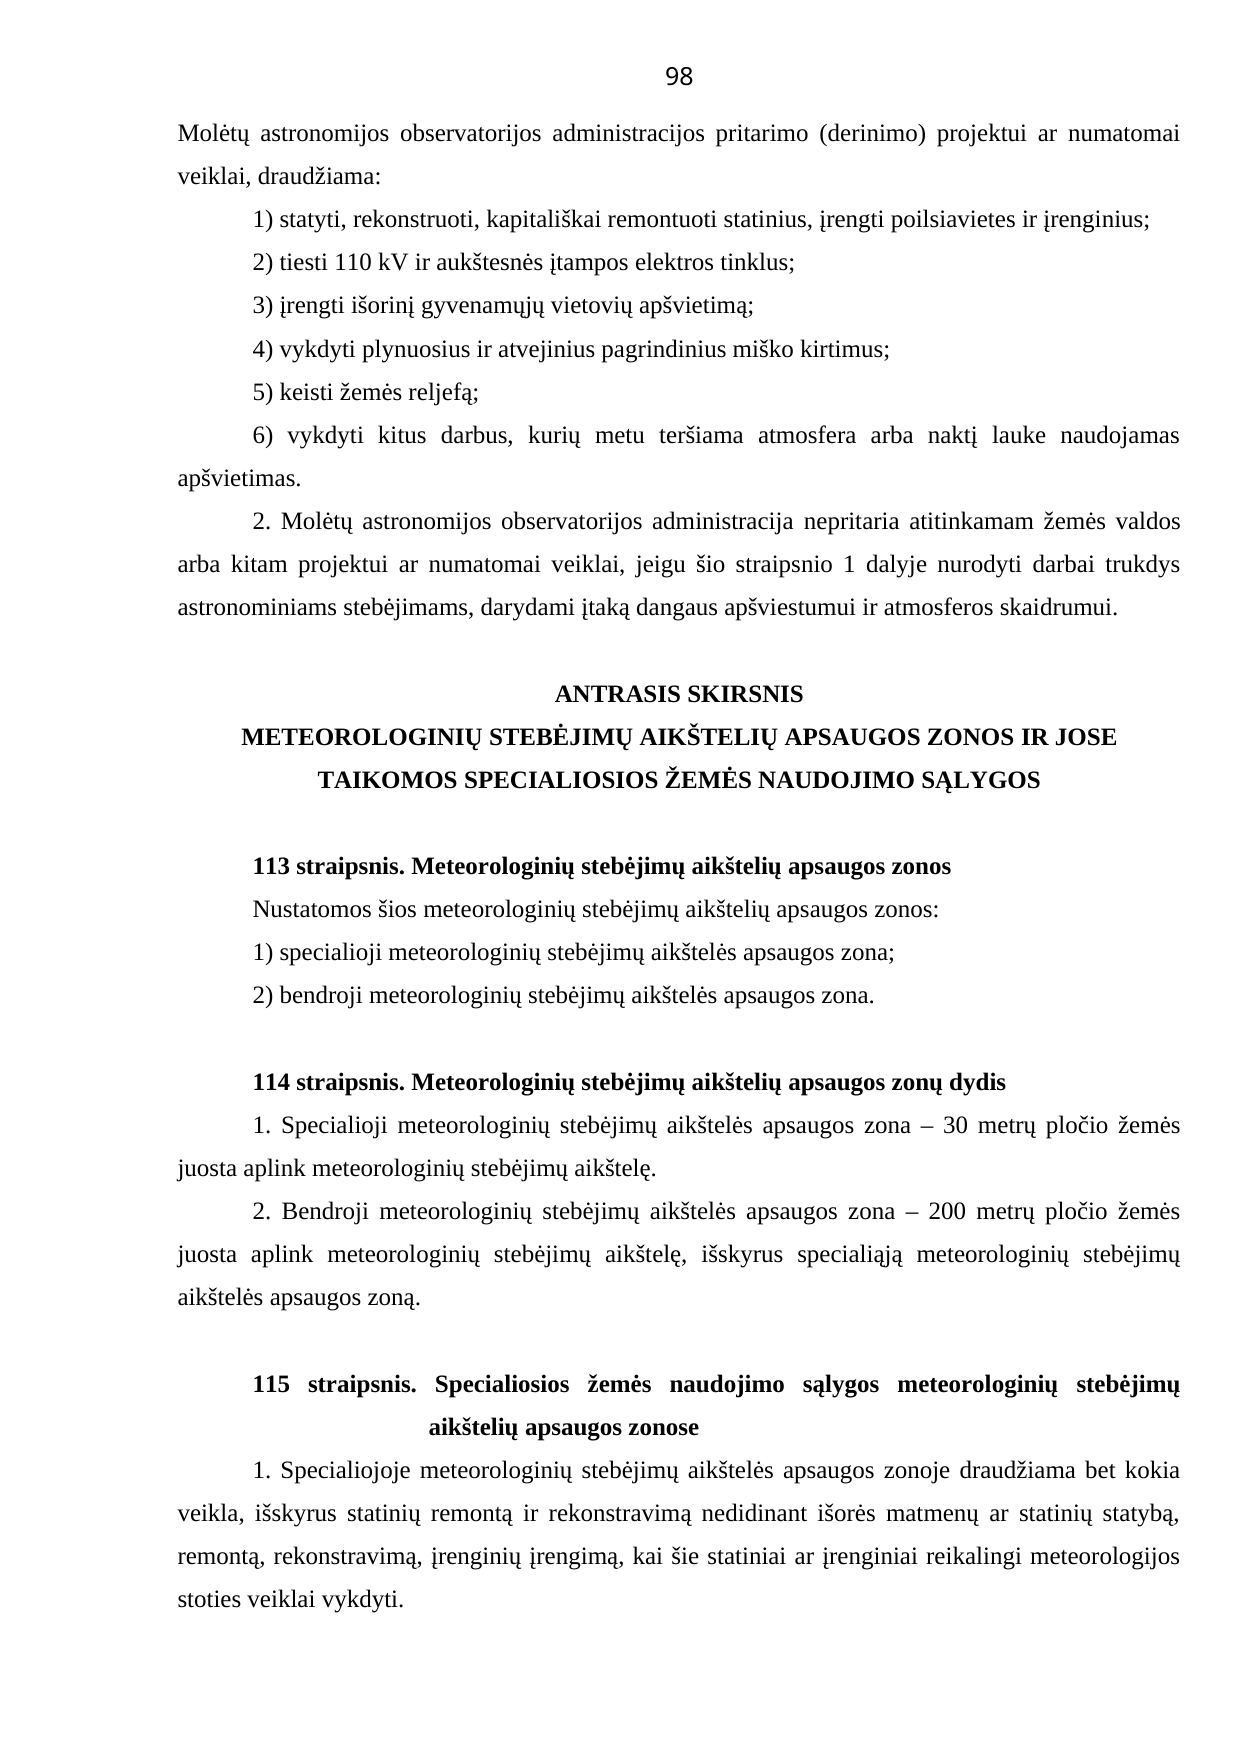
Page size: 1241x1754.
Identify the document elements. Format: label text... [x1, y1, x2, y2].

text Nustatomos šios meteorologinių stebėjimų aikštelių apsaugos zonos: [177, 894, 1181, 923]
text 2) bendroji meteorologinių stebėjimų aikštelės apsaugos zona. [177, 981, 1181, 1009]
text 2. Molėtų astronomijos observatorijos administracija nepritaria atitinkamam žemės valdos arba kitam projektui ar numatomai veiklai, jeigu šio straipsnio 1 dalyje nurodyti darbai trukdys astronominiams stebėjimams, darydami įtaką dangaus apšviestumui ir atmosferos skaidrumui. [177, 506, 1181, 621]
text 2) tiesti 110 kV ir aukštesnės įtampos elektros tinklus; [177, 247, 1181, 276]
text Molėtų astronomijos observatorijos administracijos pritarimo (derinimo) projektui ar numatomai veiklai, draudžiama: [177, 118, 1181, 190]
text ANTRASIS SKIRSNIS [177, 679, 1181, 707]
text 2. Bendroji meteorologinių stebėjimų aikštelės apsaugos zona – 200 metrų pločio žemės juosta aplink meteorologinių stebėjimų aikštelę, išskyrus specialiąją meteorologinių stebėjimų aikštelės apsaugos zoną. [177, 1196, 1181, 1311]
text 1) specialioji meteorologinių stebėjimų aikštelės apsaugos zona; [177, 937, 1181, 966]
text 114 straipsnis. Meteorologinių stebėjimų aikštelių apsaugos zonų dydis [177, 1067, 1181, 1096]
text 3) įrengti išorinį gyvenamųjų vietovių apšvietimą; [177, 291, 1181, 319]
text 4) vykdyti plynuosius ir atvejinius pagrindinius miško kirtimus; [177, 334, 1181, 362]
text METEOROLOGINIŲ STEBĖJIMŲ AIKŠTELIŲ APSAUGOS ZONOS IR JOSE TAIKOMOS SPECIALIOSIOS ŽEMĖS NAUDOJIMO SĄLYGOS [177, 722, 1181, 794]
text 5) keisti žemės reljefą; [177, 377, 1181, 406]
text 1) statyti, rekonstruoti, kapitališkai remontuoti statinius, įrengti poilsiavietes ir įrenginius; [177, 204, 1181, 233]
text 6) vykdyti kitus darbus, kurių metu teršiama atmosfera arba naktį lauke naudojamas apšvietimas. [177, 420, 1181, 492]
text 1. Specialioji meteorologinių stebėjimų aikštelės apsaugos zona – 30 metrų pločio žemės juosta aplink meteorologinių stebėjimų aikštelę. [177, 1110, 1181, 1182]
text 1. Specialiojoje meteorologinių stebėjimų aikštelės apsaugos zonoje draudžiama bet kokia veikla, išskyrus statinių remontą ir rekonstravimą nedidinant išorės matmenų ar statinių statybą, remontą, rekonstravimą, įrenginių įrengimą, kai šie statiniai ar įrenginiai reikalingi meteorologijos stoties veiklai vykdyti. [177, 1455, 1181, 1613]
text 115 straipsnis. Specialiosios žemės naudojimo sąlygos meteorologinių stebėjimų aikštelių apsaugos zonose [252, 1369, 1181, 1441]
text 113 straipsnis. Meteorologinių stebėjimų aikštelių apsaugos zonos [177, 851, 1181, 880]
